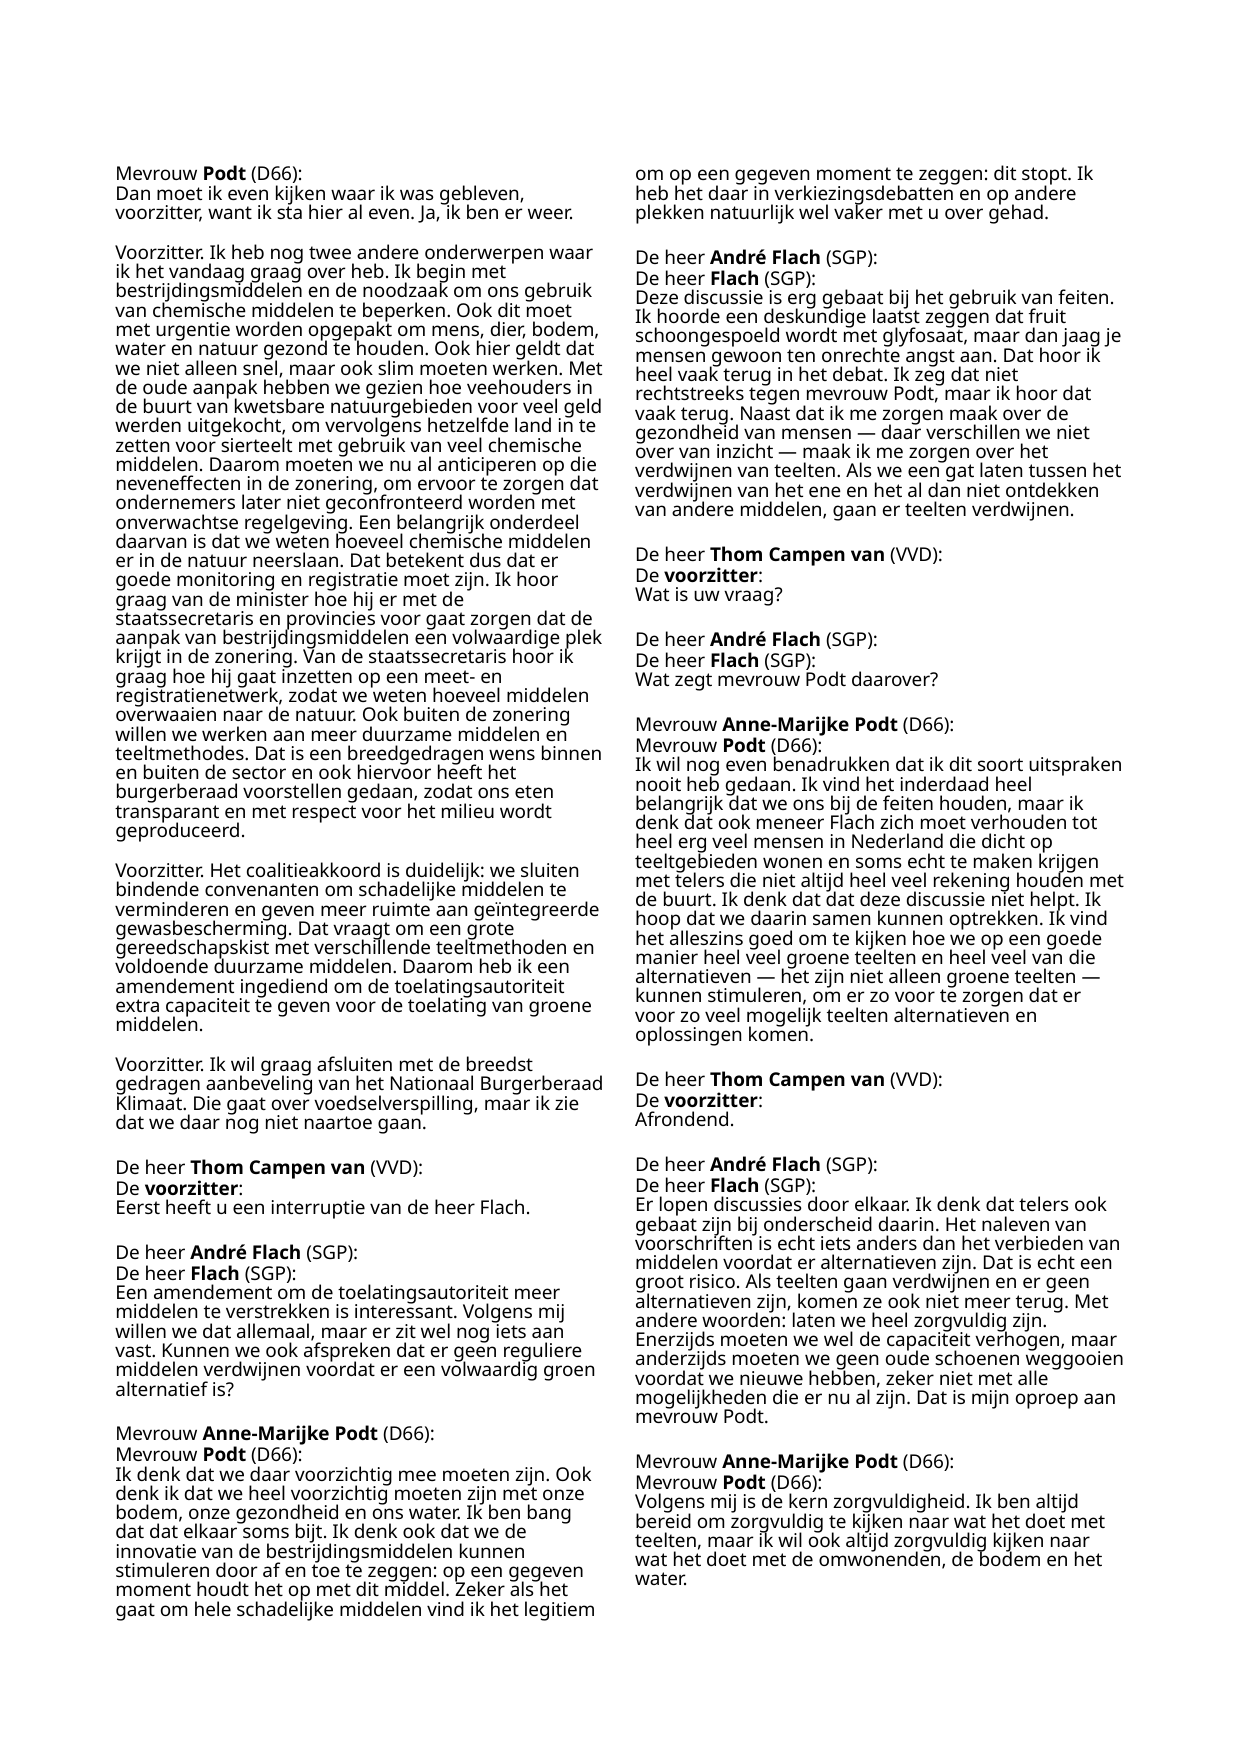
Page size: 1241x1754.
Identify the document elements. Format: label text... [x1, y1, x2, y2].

text De heer André Flach (SGP): [635, 626, 1125, 652]
text De heer Thom Campen van (VVD): [635, 541, 1125, 567]
text Voorzitter. Ik wil graag afsluiten met de breedst gedragen aanbeveling van het Nationaal Burgerberaad Klimaat. Die gaat over voedselverspilling, maar ik zie dat we daar nog niet naartoe gaan. [115, 1056, 605, 1133]
text Ik denk dat we daar voorzichtig mee moeten zijn. Ook denk ik dat we heel voorzichtig moeten zijn met onze bodem, onze gezondheid en ons water. Ik ben bang dat dat elkaar soms bijt. Ik denk ook dat we de innovatie van de bestrijdingsmiddelen kunnen stimuleren door af en toe te zeggen: op een gegeven moment houdt het op met dit middel. Zeker als het gaat om hele schadelijke middelen vind ik het legitiem [115, 1466, 605, 1620]
text Mevrouw Podt (D66): [115, 165, 605, 184]
text Wat zegt mevrouw Podt daarover? [635, 671, 1125, 690]
text Eerst heeft u een interruptie van de heer Flach. [115, 1199, 605, 1218]
text Volgens mij is de kern zorgvuldigheid. Ik ben altijd bereid om zorgvuldig te kijken naar wat het doet met teelten, maar ik wil ook altijd zorgvuldig kijken naar wat het doet met de omwonenden, de bodem en het water. [635, 1493, 1125, 1590]
text Deze discussie is erg gebaat bij het gebruik van feiten. Ik hoorde een deskundige laatst zeggen dat fruit schoongespoeld wordt met glyfosaat, maar dan jaag je mensen gewoon ten onrechte angst aan. Dat hoor ik heel vaak terug in het debat. Ik zeg dat niet rechtstreeks tegen mevrouw Podt, maar ik hoor dat vaak terug. Naast dat ik me zorgen maak over de gezondheid van mensen — daar verschillen we niet over van inzicht — maak ik me zorgen over het verdwijnen van teelten. Als we een gat laten tussen het verdwijnen van het ene en het al dan niet ontdekken van andere middelen, gaan er teelten verdwijnen. [635, 289, 1125, 520]
text De voorzitter: [635, 1092, 1125, 1111]
text Mevrouw Podt (D66): [115, 1446, 605, 1466]
text De heer Thom Campen van (VVD): [115, 1154, 605, 1180]
text De heer Flach (SGP): [115, 1265, 605, 1284]
text De heer Flach (SGP): [635, 652, 1125, 671]
text Dan moet ik even kijken waar ik was gebleven, voorzitter, want ik sta hier al even. Ja, ik ben er weer. [115, 184, 605, 223]
text De heer Flach (SGP): [635, 270, 1125, 289]
text Mevrouw Podt (D66): [635, 737, 1125, 756]
text De heer Thom Campen van (VVD): [635, 1066, 1125, 1092]
text De heer André Flach (SGP): [635, 1151, 1125, 1177]
text Voorzitter. Het coalitieakkoord is duidelijk: we sluiten bindende convenanten om schadelijke middelen te verminderen en geven meer ruimte aan geïntegreerde gewasbescherming. Dat vraagt om een grote gereedschapskist met verschillende teeltmethoden en voldoende duurzame middelen. Daarom heb ik een amendement ingediend om de toelatingsautoriteit extra capaciteit te geven voor de toelating van groene middelen. [115, 862, 605, 1035]
text De heer Flach (SGP): [635, 1177, 1125, 1196]
text De voorzitter: [115, 1180, 605, 1199]
text Mevrouw Anne-Marijke Podt (D66): [635, 711, 1125, 737]
text Mevrouw Podt (D66): [635, 1474, 1125, 1493]
text Voorzitter. Ik heb nog twee andere onderwerpen waar ik het vandaag graag over heb. Ik begin met bestrijdingsmiddelen en de noodzaak om ons gebruik van chemische middelen te beperken. Ook dit moet met urgentie worden opgepakt om mens, dier, bodem, water en natuur gezond te houden. Ook hier geldt dat we niet alleen snel, maar ook slim moeten werken. Met de oude aanpak hebben we gezien hoe veehouders in de buurt van kwetsbare natuurgebieden voor veel geld werden uitgekocht, om vervolgens hetzelfde land in te zetten voor sierteelt met gebruik van veel chemische middelen. Daarom moeten we nu al anticiperen op die neveneffecten in de zonering, om ervoor te zorgen dat ondernemers later niet geconfronteerd worden met onverwachtse regelgeving. Een belangrijk onderdeel daarvan is dat we weten hoeveel chemische middelen er in de natuur neerslaan. Dat betekent dus dat er goede monitoring en registratie moet zijn. Ik hoor graag van de minister hoe hij er met de staatssecretaris en provincies voor gaat zorgen dat de aanpak van bestrijdingsmiddelen een volwaardige plek krijgt in de zonering. Van de staatssecretaris hoor ik graag hoe hij gaat inzetten op een meet- en registratienetwerk, zodat we weten hoeveel middelen overwaaien naar de natuur. Ook buiten de zonering willen we werken aan meer duurzame middelen en teeltmethodes. Dat is een breedgedragen wens binnen en buiten de sector en ook hiervoor heeft het burgerberaad voorstellen gedaan, zodat ons eten transparant en met respect voor het milieu wordt geproduceerd. [115, 244, 605, 841]
text Afrondend. [635, 1111, 1125, 1130]
text Een amendement om de toelatingsautoriteit meer middelen te verstrekken is interessant. Volgens mij willen we dat allemaal, maar er zit wel nog iets aan vast. Kunnen we ook afspreken dat er geen reguliere middelen verdwijnen voordat er een volwaardig groen alternatief is? [115, 1284, 605, 1400]
text De voorzitter: [635, 567, 1125, 586]
text Mevrouw Anne-Marijke Podt (D66): [635, 1448, 1125, 1474]
text om op een gegeven moment te zeggen: dit stopt. Ik heb het daar in verkiezingsdebatten en op andere plekken natuurlijk wel vaker met u over gehad. [635, 165, 1125, 223]
text De heer André Flach (SGP): [115, 1239, 605, 1265]
text Ik wil nog even benadrukken dat ik dit soort uitspraken nooit heb gedaan. Ik vind het inderdaad heel belangrijk dat we ons bij de feiten houden, maar ik denk dat ook meneer Flach zich moet verhouden tot heel erg veel mensen in Nederland die dicht op teeltgebieden wonen en soms echt te maken krijgen met telers die niet altijd heel veel rekening houden met de buurt. Ik denk dat dat deze discussie niet helpt. Ik hoop dat we daarin samen kunnen optrekken. Ik vind het alleszins goed om te kijken hoe we op een goede manier heel veel groene teelten en heel veel van die alternatieven — het zijn niet alleen groene teelten — kunnen stimuleren, om er zo voor te zorgen dat er voor zo veel mogelijk teelten alternatieven en oplossingen komen. [635, 756, 1125, 1045]
text Mevrouw Anne-Marijke Podt (D66): [115, 1421, 605, 1446]
text Wat is uw vraag? [635, 586, 1125, 605]
text Er lopen discussies door elkaar. Ik denk dat telers ook gebaat zijn bij onderscheid daarin. Het naleven van voorschriften is echt iets anders dan het verbieden van middelen voordat er alternatieven zijn. Dat is echt een groot risico. Als teelten gaan verdwijnen en er geen alternatieven zijn, komen ze ook niet meer terug. Met andere woorden: laten we heel zorgvuldig zijn. Enerzijds moeten we wel de capaciteit verhogen, maar anderzijds moeten we geen oude schoenen weggooien voordat we nieuwe hebben, zeker niet met alle mogelijkheden die er nu al zijn. Dat is mijn oproep aan mevrouw Podt. [635, 1196, 1125, 1427]
text De heer André Flach (SGP): [635, 244, 1125, 270]
